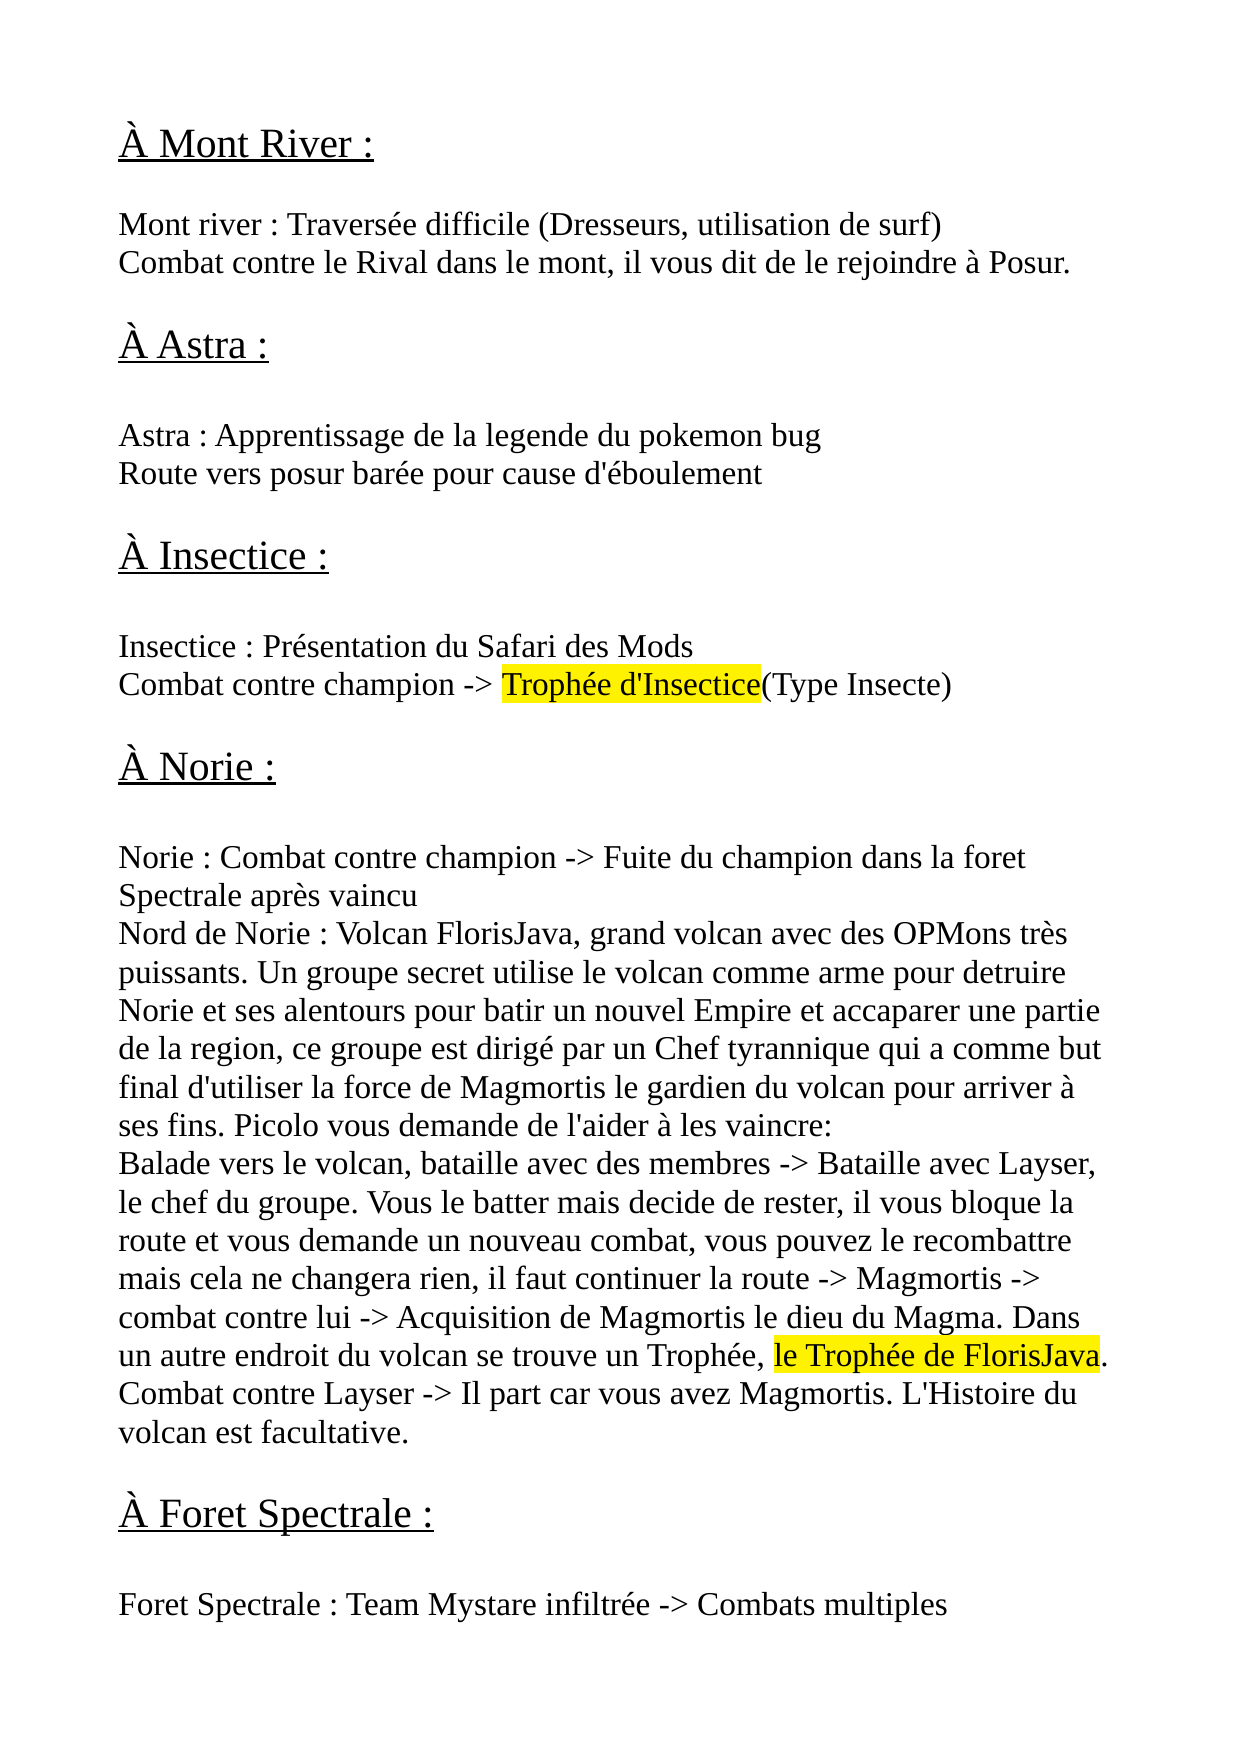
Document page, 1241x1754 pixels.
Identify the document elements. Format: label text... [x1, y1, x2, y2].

text Mont river : Traversée difficile (Dresseurs, utilisation de surf) [118, 204, 1122, 243]
text Route vers posur barée pour cause d'éboulement [118, 453, 1122, 492]
text Nord de Norie : Volcan FlorisJava, grand volcan avec des OPMons très puissants. Un groupe secret utilise le volcan comme arme pour detruire Norie et ses alentours pour batir un nouvel Empire et accaparer une partie de la region, ce groupe est dirigé par un Chef tyrannique qui a comme but final d'utiliser la force de Magmortis le gardien du volcan pour arriver à ses fins. Picolo vous demande de l'aider à les vaincre: [118, 913, 1122, 1143]
text Combat contre le Rival dans le mont, il vous dit de le rejoindre à Posur. [118, 243, 1122, 281]
text À Foret Spectrale : [118, 1488, 1122, 1536]
text À Astra : [118, 319, 1122, 367]
text Foret Spectrale : Team Mystare infiltrée -> Combats multiples [118, 1584, 1122, 1623]
text À Norie : [118, 741, 1122, 789]
text Balade vers le volcan, bataille avec des membres -> Bataille avec Layser, le chef du groupe. Vous le batter mais decide de rester, il vous bloque la route et vous demande un nouveau combat, vous pouvez le recombattre mais cela ne changera rien, il faut continuer la route -> Magmortis -> combat contre lui -> Acquisition de Magmortis le dieu du Magma. Dans un autre endroit du volcan se trouve un Trophée, le Trophée de FlorisJava. Combat contre Layser -> Il part car vous avez Magmortis. L'Histoire du volcan est facultative. [118, 1143, 1122, 1450]
text Insectice : Présentation du Safari des Mods [118, 626, 1122, 664]
text À Mont River : [118, 118, 1122, 166]
text Combat contre champion -> Trophée d'Insectice(Type Insecte) [118, 664, 1122, 703]
text À Insectice : [118, 530, 1122, 578]
text Astra : Apprentissage de la legende du pokemon bug [118, 415, 1122, 453]
text Norie : Combat contre champion -> Fuite du champion dans la foret Spectrale après vaincu [118, 837, 1122, 913]
